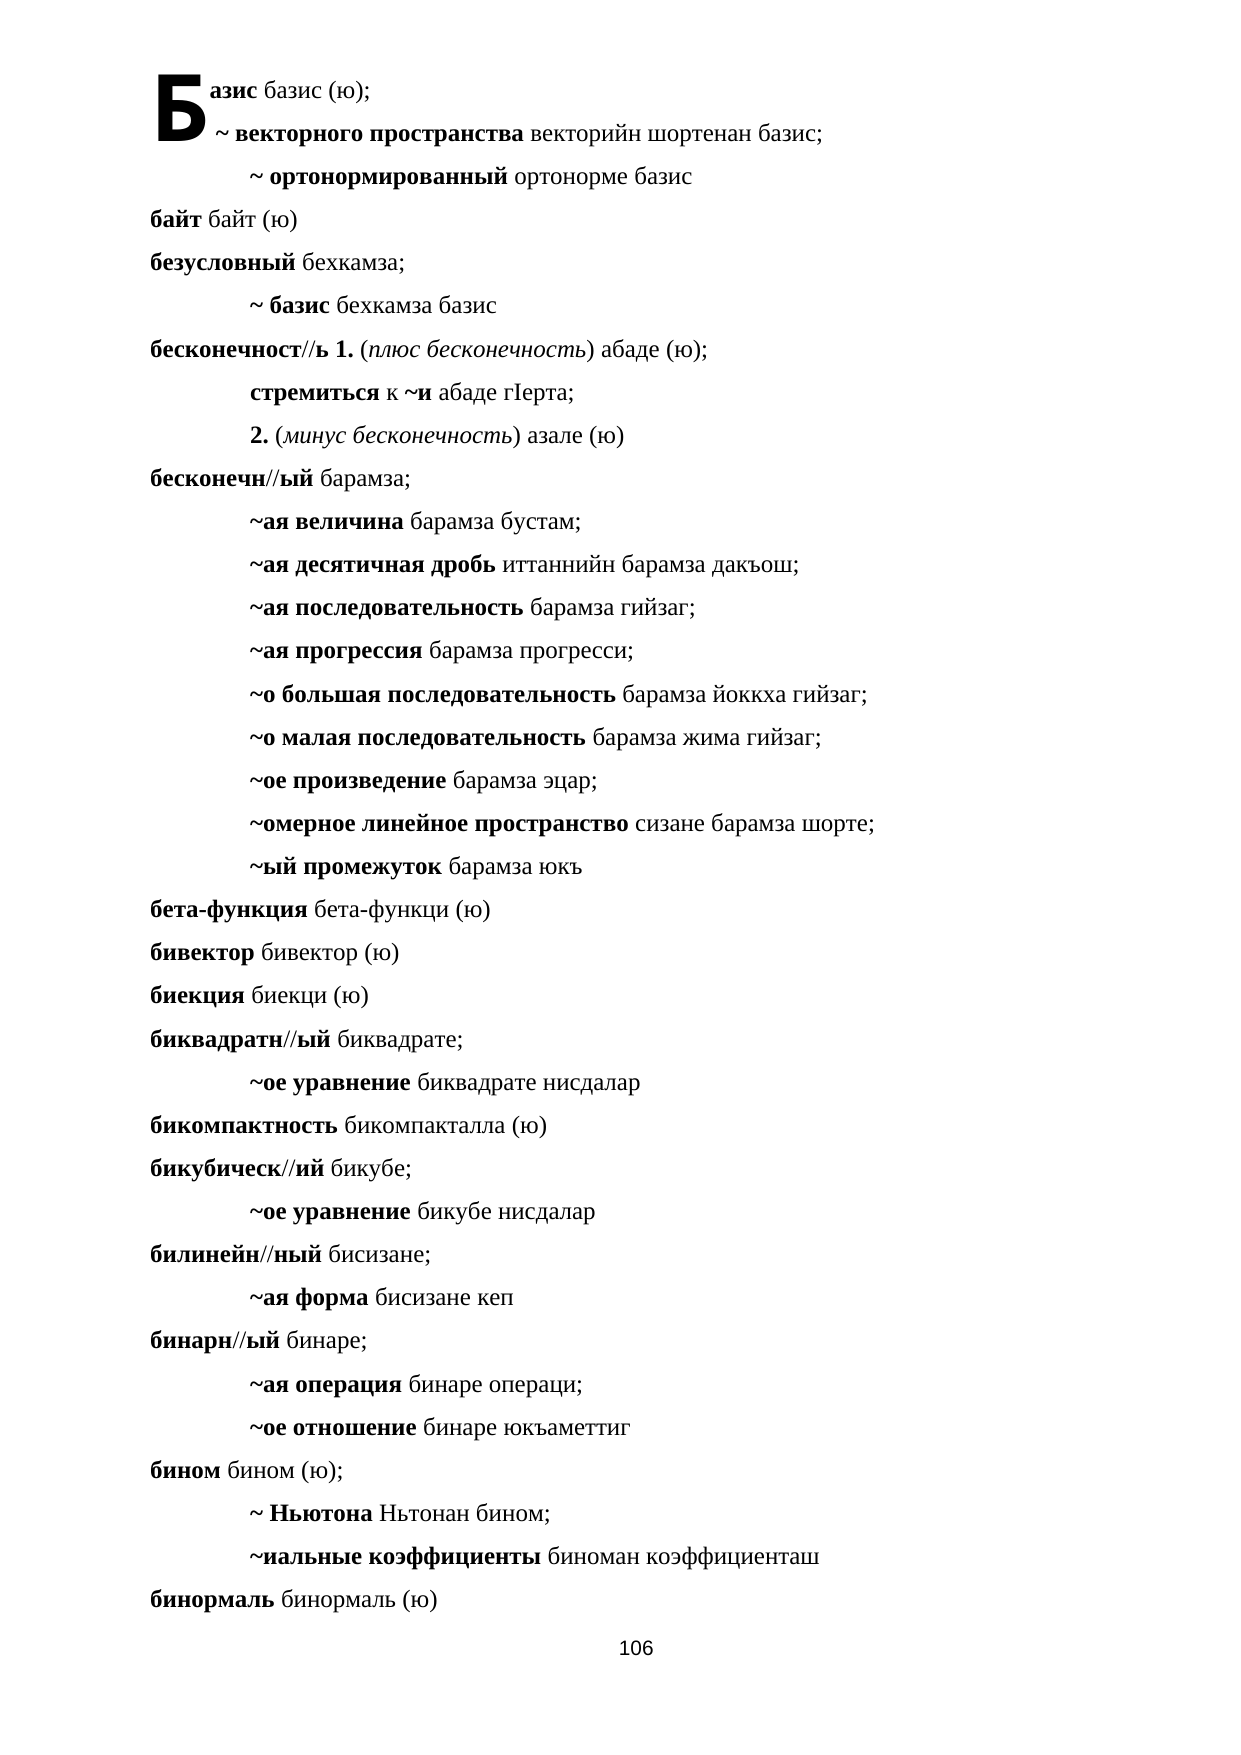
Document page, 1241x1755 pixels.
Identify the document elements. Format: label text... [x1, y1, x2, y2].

text бинарн//ый бинаре; ~ая операция бинаре операци; ~ое отношение бинаре юкъаметтиг [150, 1326, 1122, 1441]
text бесконечност//ь 1. (плюс бесконечность) абаде (ю); стремиться к ~и абаде гӀерта; 2. (минус бесконечность) азале (ю) [150, 334, 1122, 449]
text бикомпактность бикомпакталла (ю) [150, 1110, 1122, 1139]
text биквадратн//ый биквадрате; ~ое уравнение биквадрате нисдалар [150, 1024, 1122, 1096]
text бином бином (ю); ~ Ньютона Ньтонан бином; ~иальные коэффициенты биноман коэффициенташ [150, 1455, 1122, 1570]
text билинейн//ный бисизане; ~ая форма бисизане кеп [150, 1239, 1122, 1311]
text Базис базис (ю); ~ векторного пространства векторийн шортенан базис; ~ ортонормированный ортонорме базис [150, 75, 1122, 190]
text биекция биекци (ю) [150, 981, 1122, 1009]
text бесконечн//ый барамза; ~ая величина барамза бустам; ~ая десятичная дробь иттаннийн барамза дакъош; ~ая последовательность барамза гийзаг; ~ая прогрессия барамза прогресси; ~о большая последовательность барамза йоккха гийзаг; ~о малая последовательность барамза жима гийзаг; ~ое произведение барамза эцар; ~омерное линейное пространство сизане барамза шорте; ~ый промежуток барамза юкъ [150, 463, 1122, 880]
text бета-функция бета-функци (ю) [150, 894, 1122, 923]
text байт байт (ю) [150, 204, 1122, 233]
text бикубическ//ий бикубе; ~ое уравнение бикубе нисдалар [150, 1153, 1122, 1225]
text бинормаль бинормаль (ю) [150, 1584, 1122, 1613]
text бивектор бивектор (ю) [150, 937, 1122, 966]
text безусловный бехкамза; ~ базис бехкамза базис [150, 247, 1122, 319]
